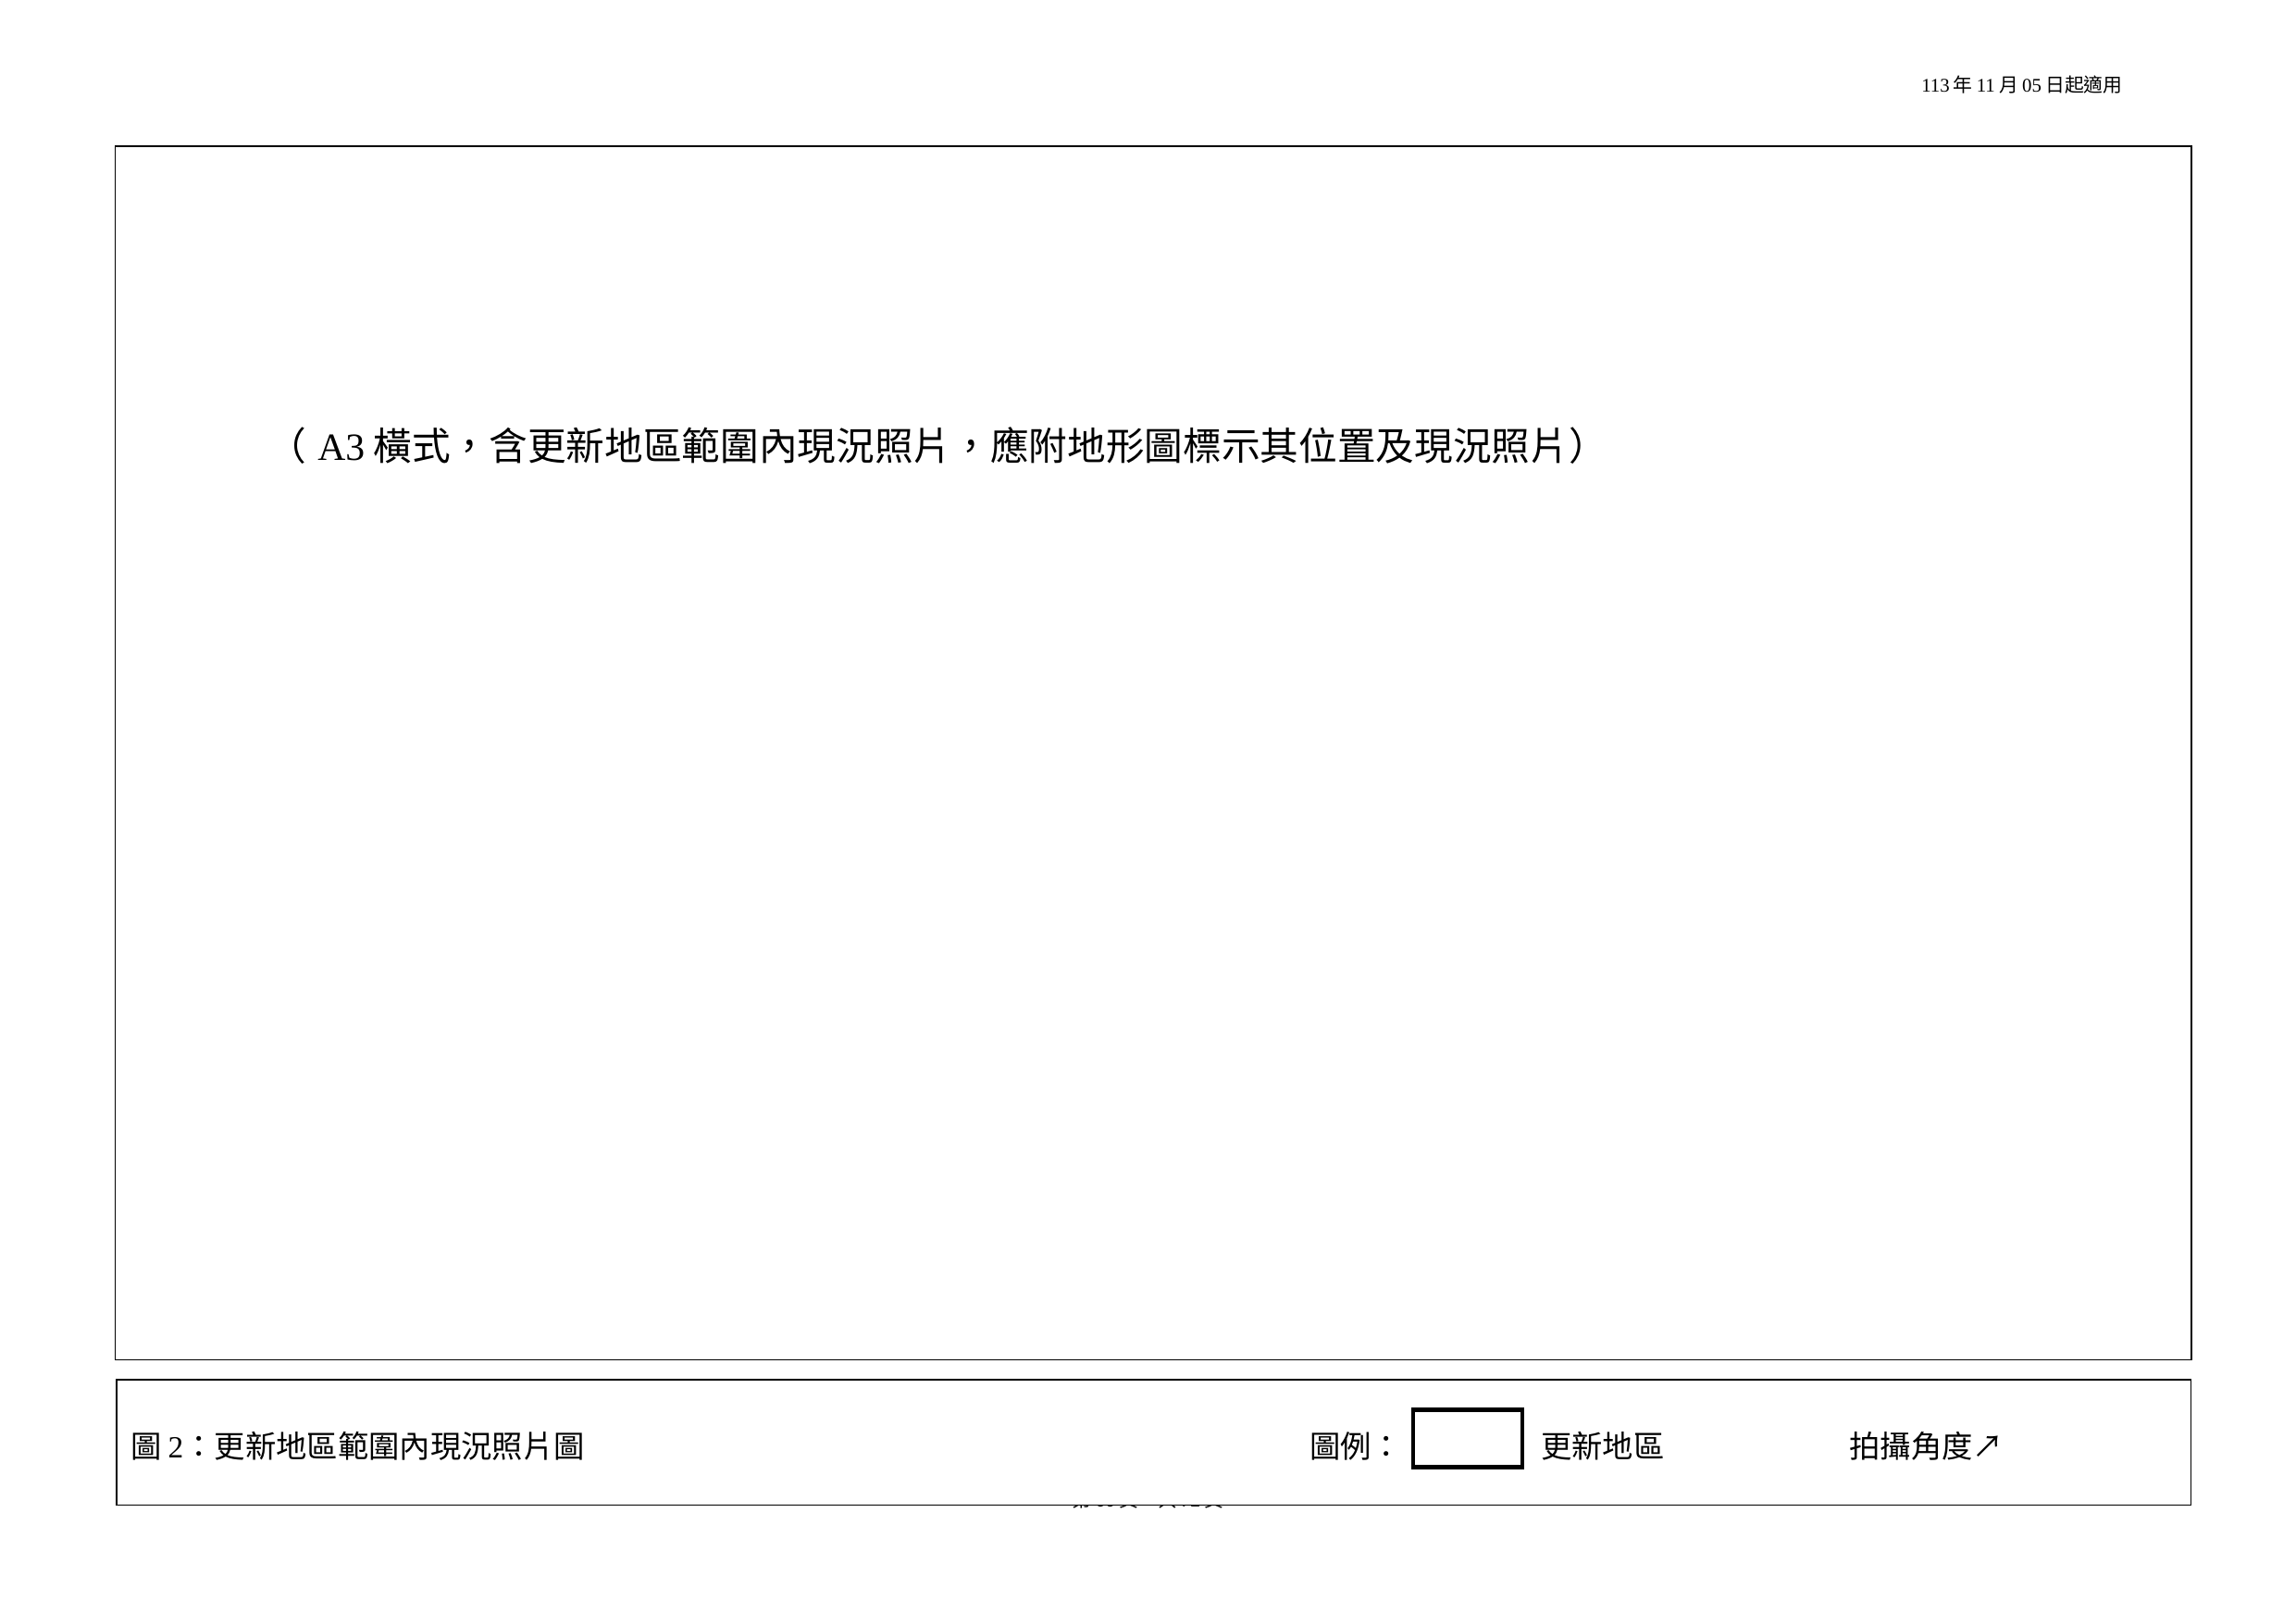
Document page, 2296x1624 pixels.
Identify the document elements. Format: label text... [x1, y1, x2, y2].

text 更新地區 拍攝角度↗ [1524, 1422, 2177, 1467]
text 圖2：更新地區範圍內現況照片圖 圖例： [130, 1422, 1411, 1467]
